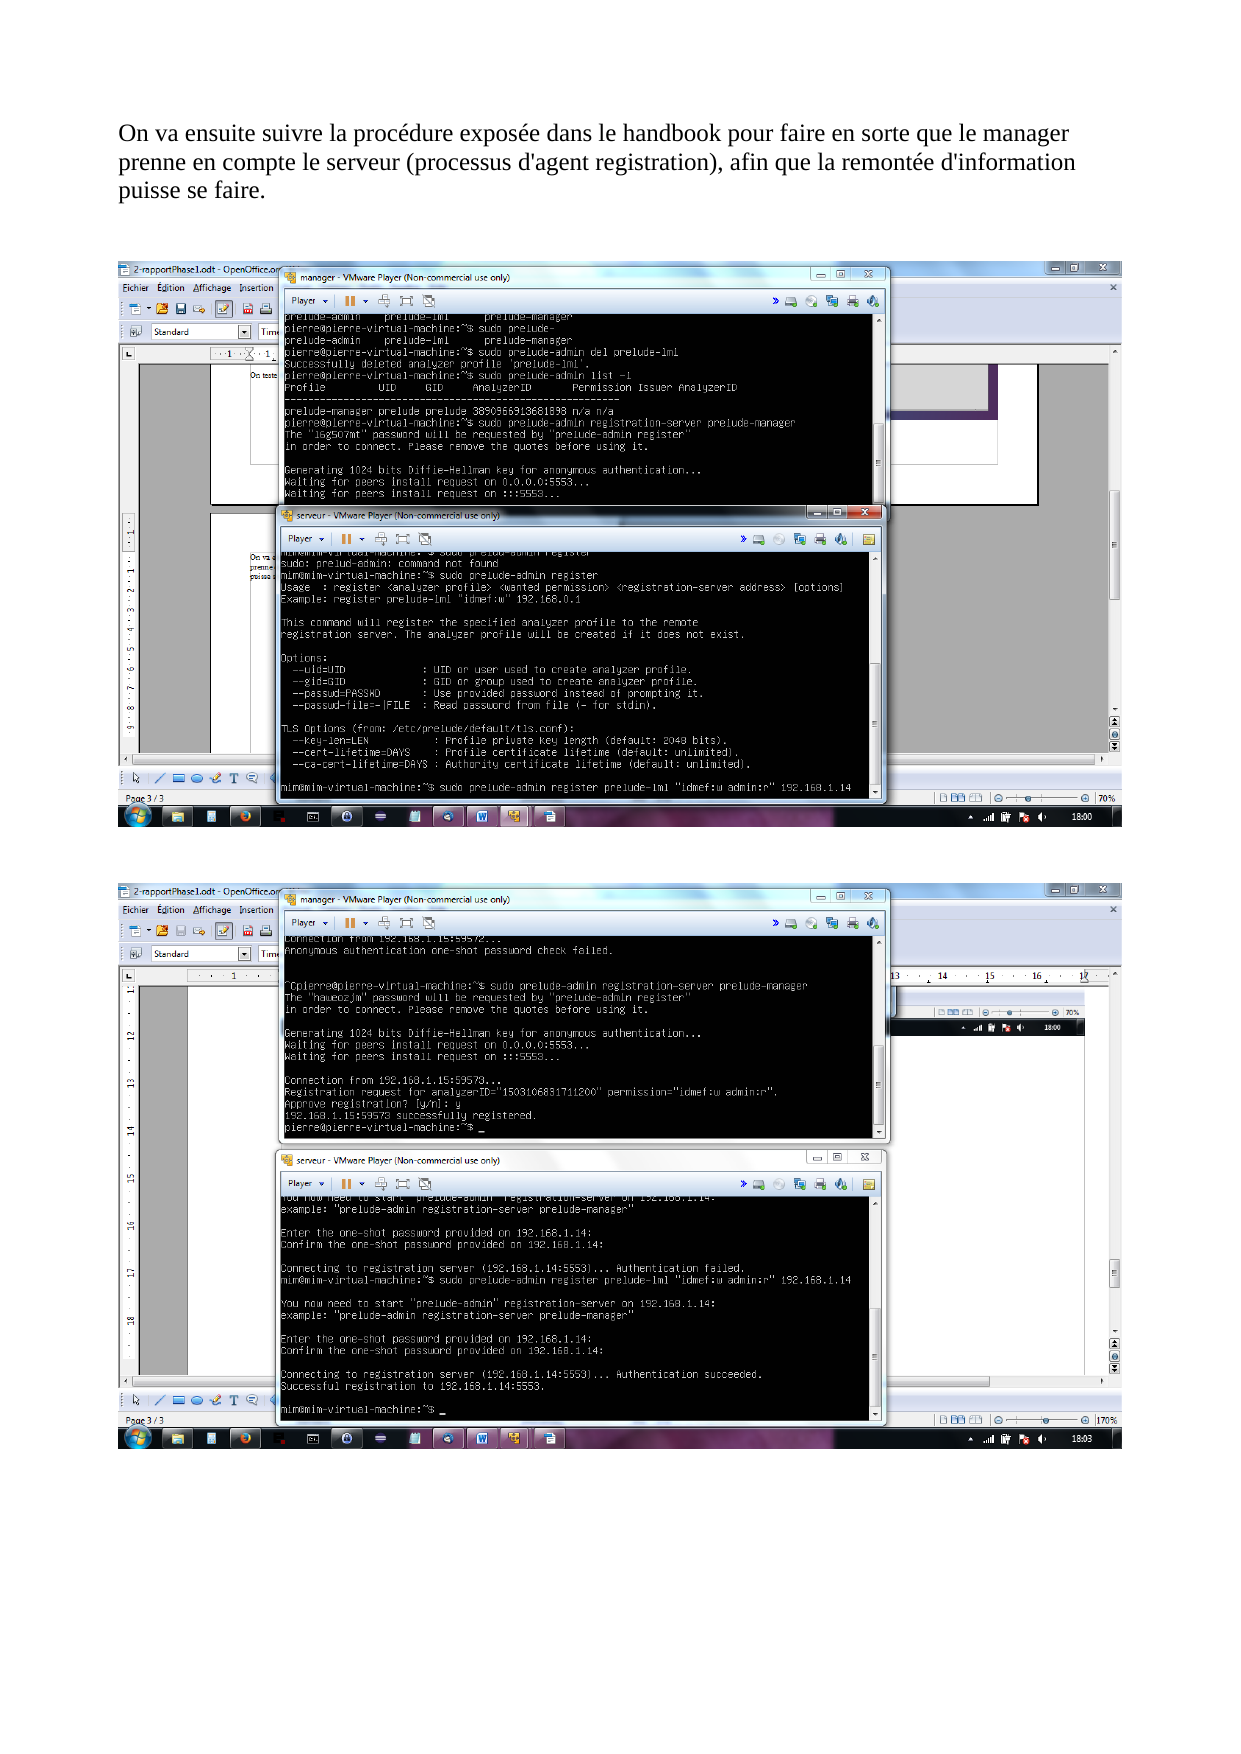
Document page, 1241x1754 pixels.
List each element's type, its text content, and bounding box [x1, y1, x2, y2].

text On va ensuite suivre la procédure exposée dans le handbook pour faire en sorte que le manager prenne en compte le serveur (processus d'agent registration), afin que la remontée d'information puisse se faire. [118, 118, 1122, 204]
picture [118, 261, 1122, 827]
picture [118, 883, 1122, 1449]
